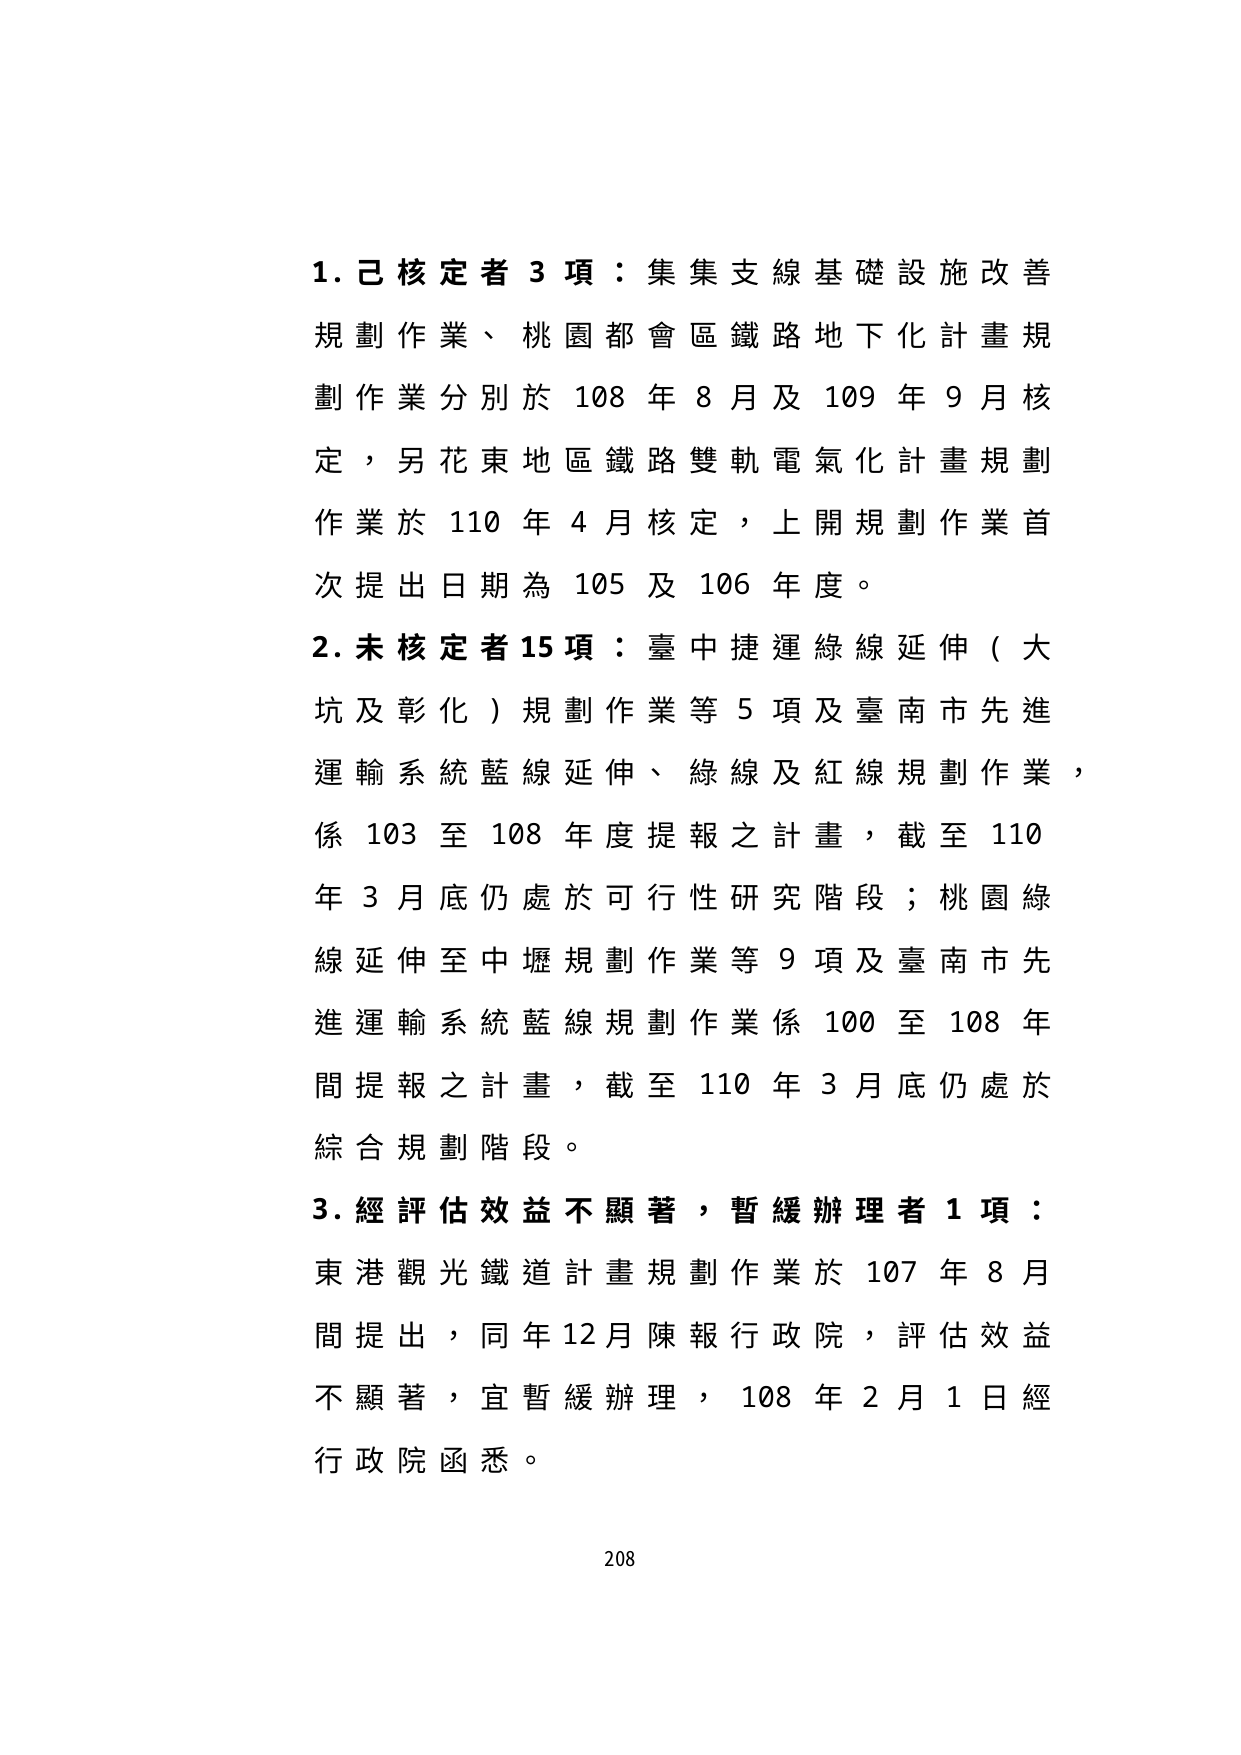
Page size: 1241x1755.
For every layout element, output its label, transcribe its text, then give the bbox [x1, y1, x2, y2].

text 3.經評估效益不顯著，暫緩辦理者1項：東港觀光鐵道計畫規劃作業於107年8月間提出，同年12月陳報行政院，評估效益不顯著，宜暫緩辦理，108年2月1日經行政院函悉。 [271, 1167, 1058, 1479]
text 1.己核定者3項：集集支線基礎設施改善規劃作業、桃園都會區鐵路地下化計畫規劃作業分別於108年8月及109年9月核定，另花東地區鐵路雙軌電氣化計畫規劃作業於110年4月核定，上開規劃作業首次提出日期為105及106年度。 [271, 229, 1058, 604]
text 2.未核定者15項：臺中捷運綠線延伸(大坑及彰化)規劃作業等5項及臺南市先進運輸系統藍線延伸、綠線及紅線規劃作業，係103至108年度提報之計畫，截至110年3月底仍處於可行性研究階段；桃園綠線延伸至中壢規劃作業等9項及臺南市先進運輸系統藍線規劃作業係100至108年間提報之計畫，截至110年3月底仍處於綜合規劃階段。 [271, 604, 1058, 1167]
